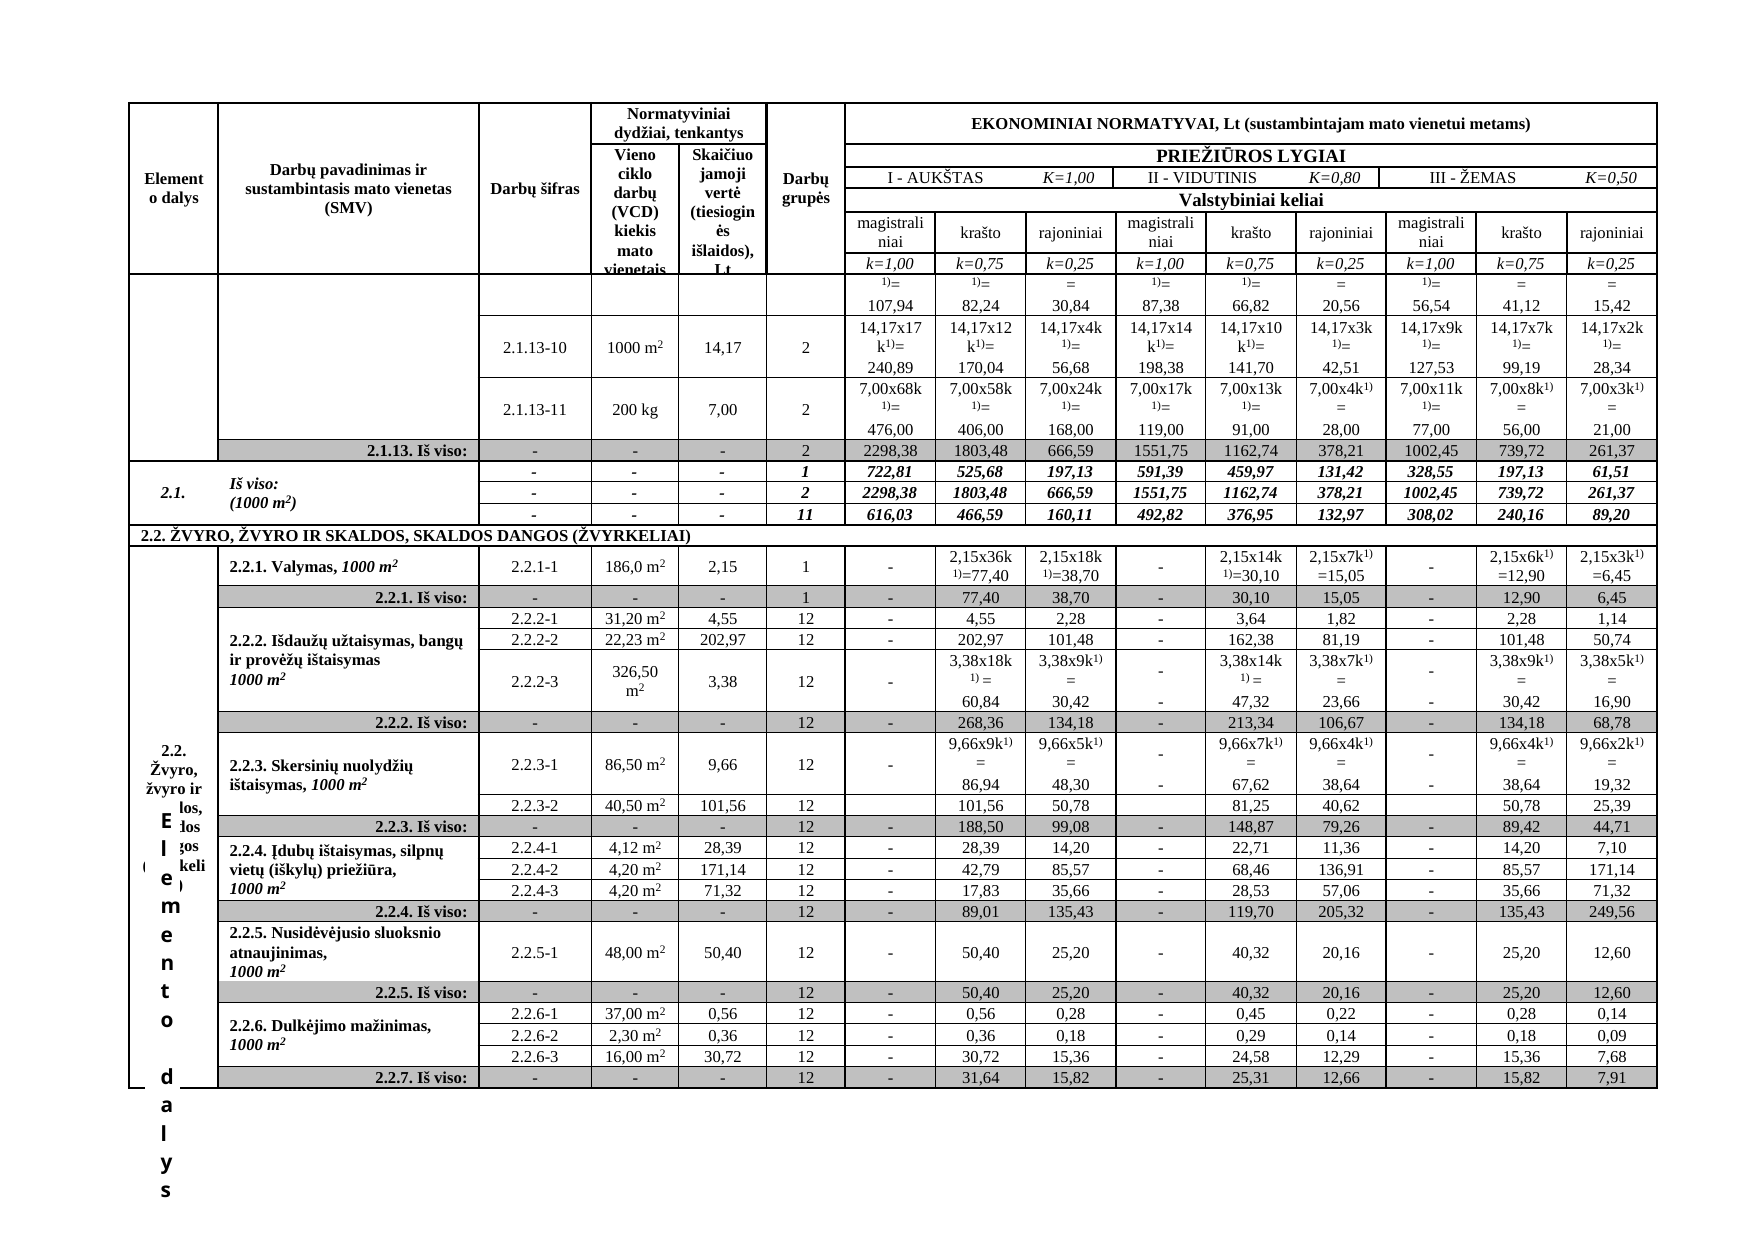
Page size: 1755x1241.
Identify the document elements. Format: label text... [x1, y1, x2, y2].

table_cell 91,00 [1206, 418, 1296, 439]
table_cell 378,21 [1297, 482, 1385, 502]
table_cell 99,19 [1477, 356, 1566, 377]
table_cell - [1387, 1003, 1476, 1023]
table_cell I - AUKŠTAS [846, 168, 1026, 187]
table_cell 0,56 [679, 1003, 766, 1023]
table_cell - [592, 586, 678, 607]
table_cell - [1117, 629, 1205, 649]
table_cell - [1387, 733, 1476, 772]
table_cell 1)= [1387, 275, 1476, 294]
table_cell 3,64 [1206, 608, 1296, 628]
table_cell 3,38 [679, 650, 766, 711]
table_cell 14,17x3k1)= [1297, 316, 1385, 356]
table_cell 7,00x4k1)= [1297, 378, 1385, 417]
table_cell 30,42 [1477, 690, 1566, 711]
table_cell 4,55 [679, 608, 766, 628]
table_cell 1 [767, 586, 844, 607]
table_cell krašto [936, 213, 1025, 252]
table_cell - [1117, 837, 1205, 857]
table_cell 261,37 [1567, 482, 1656, 502]
table_cell - [592, 816, 678, 836]
table_cell 2.2.2-1 [480, 608, 591, 628]
table_cell 12 [767, 1046, 844, 1066]
table_cell 15,82 [1026, 1067, 1115, 1087]
table_cell 722,81 [846, 462, 935, 481]
table_cell - [480, 982, 591, 1002]
table_cell [679, 275, 766, 315]
table_cell - [846, 982, 935, 1002]
table_cell magistraliniai [1387, 213, 1475, 252]
table_header Darbų šifras [480, 104, 590, 273]
table_cell - [1117, 547, 1205, 585]
table_cell 1)= [1206, 275, 1296, 294]
table_cell 134,18 [1477, 712, 1566, 732]
table_cell 492,82 [1117, 504, 1205, 524]
table_cell 9,66x9k1) = [936, 733, 1025, 772]
table_cell 1002,45 [1387, 482, 1476, 502]
table_cell 25,20 [1477, 982, 1566, 1002]
table_cell 30,10 [1206, 586, 1296, 607]
table_cell 14,17x7k1)= [1477, 316, 1566, 356]
table_cell 2298,38 [846, 440, 935, 460]
table_cell = [1026, 275, 1115, 294]
table_cell 168,00 [1026, 418, 1115, 439]
table_cell 89,01 [936, 901, 1025, 921]
table_cell 7,10 [1567, 837, 1656, 857]
table_cell 188,50 [936, 816, 1025, 836]
table_cell 86,50 m2 [592, 733, 678, 794]
table_cell - [1387, 690, 1476, 711]
table_cell 42,51 [1297, 356, 1385, 377]
table_cell - [592, 440, 678, 460]
table_cell 2.2.3-1 [480, 733, 591, 794]
table_cell - [592, 504, 678, 524]
table_cell 1 [767, 462, 844, 481]
table_cell 12 [767, 922, 844, 981]
table_cell - [679, 586, 766, 607]
table_cell 50,78 [1026, 795, 1115, 815]
table_cell - [1117, 773, 1205, 794]
table_cell [130, 275, 217, 460]
table_cell 2.2.1. Iš viso: [219, 586, 478, 607]
table_cell [480, 275, 591, 315]
table_cell 0,09 [1567, 1024, 1656, 1044]
table_cell - [480, 462, 591, 481]
table_cell - [480, 1067, 591, 1087]
table_cell [846, 795, 935, 815]
table_cell 24,58 [1206, 1046, 1296, 1066]
table_cell 9,66x7k1) = [1206, 733, 1296, 772]
table_cell 326,50 m2 [592, 650, 678, 711]
table_cell 28,00 [1297, 418, 1385, 439]
table_cell - [1117, 901, 1205, 921]
table_cell 170,04 [936, 356, 1025, 377]
table_cell 197,13 [1026, 462, 1115, 481]
table_cell 171,14 [1567, 859, 1656, 879]
table_cell 85,57 [1026, 859, 1115, 879]
table_cell 67,62 [1206, 773, 1296, 794]
table_cell 7,68 [1567, 1046, 1656, 1066]
table_cell 2,15x14k1)=30,10 [1206, 547, 1296, 585]
table_cell 127,53 [1387, 356, 1476, 377]
table_cell 47,32 [1206, 690, 1296, 711]
table_cell - [1117, 1046, 1205, 1066]
table_cell - [1387, 1067, 1476, 1087]
table_cell 101,48 [1477, 629, 1566, 649]
table_cell 0,36 [936, 1024, 1025, 1044]
table_cell - [1117, 880, 1205, 900]
table_cell 44,71 [1567, 816, 1656, 836]
table_cell 0,18 [1026, 1024, 1115, 1044]
table_cell - [480, 586, 591, 607]
table_cell k=1,00 [846, 254, 934, 273]
table_cell 3,38x9k1) = [1477, 650, 1566, 689]
table_cell 0,29 [1206, 1024, 1296, 1044]
table_cell - [846, 1067, 935, 1087]
table_cell 2,15x36k1)=77,40 [936, 547, 1025, 585]
table_cell - [846, 629, 935, 649]
table_cell - [846, 859, 935, 879]
table_cell 4,12 m2 [592, 837, 678, 857]
table_cell 14,20 [1477, 837, 1566, 857]
table_cell 19,32 [1567, 773, 1656, 794]
table_cell 14,17x17k1)= [846, 316, 935, 356]
table_cell 0,28 [1477, 1003, 1566, 1023]
table_cell 12 [767, 1024, 844, 1044]
table_cell 119,70 [1206, 901, 1296, 921]
table_cell 106,67 [1297, 712, 1385, 732]
table_cell 101,56 [936, 795, 1025, 815]
table_cell - [1387, 901, 1476, 921]
table_cell 21,00 [1567, 418, 1656, 439]
table_cell = [1567, 275, 1656, 294]
table_cell - [1117, 650, 1205, 689]
table_cell 162,38 [1206, 629, 1296, 649]
table_cell - [592, 1067, 678, 1087]
table_cell 71,32 [1567, 880, 1656, 900]
table_cell - [679, 1067, 766, 1087]
table_cell - [1387, 547, 1476, 585]
table_cell - [1117, 1024, 1205, 1044]
table_cell 2.2.7. Iš viso: [219, 1067, 478, 1087]
table_cell - [846, 837, 935, 857]
table_cell - [1387, 837, 1476, 857]
table_cell 2.2. Žvyro, žvyro ir skaldos, skaldos dangos (žvyrkeliai) [130, 547, 217, 1240]
table_cell 14,17x12k1)= [936, 316, 1025, 356]
table_cell 198,38 [1117, 356, 1205, 377]
table_cell 40,50 m2 [592, 795, 678, 815]
table_cell 14,17x4k1)= [1026, 316, 1115, 356]
table_header Elemento dalys [130, 104, 217, 273]
table_cell 12 [767, 859, 844, 879]
table_cell k=1,00 [1117, 254, 1205, 273]
table_cell - [1117, 816, 1205, 836]
table_cell 2.2.6. Dulkėjimo mažinimas, 1000 m2 [219, 1003, 478, 1066]
table_cell 12 [767, 795, 844, 815]
table_cell 2,30 m2 [592, 1024, 678, 1044]
table_cell 2 [767, 316, 844, 377]
table_cell - [679, 462, 766, 481]
table_cell 15,36 [1477, 1046, 1566, 1066]
table_cell 12 [767, 880, 844, 900]
table_cell - [846, 816, 935, 836]
table_cell 81,19 [1297, 629, 1385, 649]
table_cell 14,20 [1026, 837, 1115, 857]
table_cell 0,22 [1297, 1003, 1385, 1023]
table_cell - [846, 1046, 935, 1066]
table_cell - [1387, 922, 1476, 981]
table_cell 240,89 [846, 356, 935, 377]
table_cell 107,94 [846, 294, 935, 315]
table_cell 101,48 [1026, 629, 1115, 649]
table_cell 131,42 [1297, 462, 1385, 481]
table_cell - [846, 733, 935, 794]
table_cell 6,45 [1567, 586, 1656, 607]
table_cell II - VIDUTINIS [1114, 168, 1292, 187]
table_cell 22,23 m2 [592, 629, 678, 649]
table_cell 28,39 [936, 837, 1025, 857]
table_cell 15,82 [1477, 1067, 1566, 1087]
table_cell - [592, 982, 678, 1002]
table_cell [219, 275, 478, 439]
table_cell 12 [767, 629, 844, 649]
table_cell 2.2.1. Valymas, 1000 m2 [219, 547, 478, 585]
table_cell - [1117, 859, 1205, 879]
table_cell 186,0 m2 [592, 547, 678, 585]
table_cell 205,32 [1297, 901, 1385, 921]
table_cell 0,14 [1567, 1003, 1656, 1023]
table_cell 40,62 [1297, 795, 1385, 815]
table_cell 0,28 [1026, 1003, 1115, 1023]
table_cell 30,42 [1026, 690, 1115, 711]
table_cell 261,37 [1567, 440, 1656, 460]
table_cell 9,66x4k1) = [1297, 733, 1385, 772]
table_cell 12 [767, 901, 844, 921]
table_cell - [480, 816, 591, 836]
table_cell 2.2.3. Iš viso: [219, 816, 478, 836]
table_cell 40,32 [1206, 922, 1296, 981]
table_cell 0,45 [1206, 1003, 1296, 1023]
table_cell 56,00 [1477, 418, 1566, 439]
table_cell 86,94 [936, 773, 1025, 794]
table_cell 148,87 [1206, 816, 1296, 836]
table_cell 48,00 m2 [592, 922, 678, 981]
table_cell 1 [767, 547, 844, 585]
table_cell 99,08 [1026, 816, 1115, 836]
table_cell PRIEŽIŪROS LYGIAI [846, 145, 1656, 166]
table_cell - [1387, 608, 1476, 628]
table_cell 378,21 [1297, 440, 1385, 460]
table_cell 2.2.2. Išdaužų užtaisymas, bangų ir provėžų ištaisymas 1000 m2 [219, 608, 478, 711]
table_header Darbų pavadinimas ir sustambintasis mato vienetas (SMV) [219, 104, 478, 273]
table_cell 87,38 [1117, 294, 1205, 315]
table_cell 197,13 [1477, 462, 1566, 481]
table_cell 0,56 [936, 1003, 1025, 1023]
table_cell 23,66 [1297, 690, 1385, 711]
table_cell - [679, 816, 766, 836]
table_cell 81,25 [1206, 795, 1296, 815]
table_cell 16,00 m2 [592, 1046, 678, 1066]
table_cell - [1117, 733, 1205, 772]
table_cell 25,39 [1567, 795, 1656, 815]
table_cell 2,15x18k1)=38,70 [1026, 547, 1115, 585]
table_cell 1000 m2 [592, 316, 678, 377]
table_cell [1117, 795, 1205, 815]
table_cell - [1117, 982, 1205, 1002]
table_cell - [846, 1003, 935, 1023]
table_cell 9,66x5k1) = [1026, 733, 1115, 772]
table_cell 38,64 [1477, 773, 1566, 794]
table_cell - [1387, 629, 1476, 649]
table_header Darbų grupės [768, 104, 844, 273]
table_cell - [846, 586, 935, 607]
table_cell 9,66x2k1) = [1567, 733, 1656, 772]
table_cell 2.2.6-2 [480, 1024, 591, 1044]
table_cell 249,56 [1567, 901, 1656, 921]
table_cell - [1117, 690, 1205, 711]
table_cell 666,59 [1026, 482, 1115, 502]
table_cell 12,66 [1297, 1067, 1385, 1087]
table_cell 11 [767, 504, 844, 524]
table_cell 3,38x14k1) = [1206, 650, 1296, 689]
table_cell Skaičiuojamoji vertė (tiesioginės išlaidos), Lt [680, 145, 765, 273]
table_cell 4,20 m2 [592, 859, 678, 879]
table_cell 56,68 [1026, 356, 1115, 377]
table_cell - [679, 504, 766, 524]
table_cell 12,60 [1567, 922, 1656, 981]
table_cell 1162,74 [1206, 440, 1296, 460]
table_cell 2 [767, 378, 844, 439]
table_cell 7,00x24k1)= [1026, 378, 1115, 417]
table_cell K=0,50 [1567, 168, 1656, 187]
table_cell 7,00x11k1)= [1387, 378, 1476, 417]
table_cell 2.1.13. Iš viso: [219, 440, 478, 460]
table_cell 30,72 [936, 1046, 1025, 1066]
table_cell 50,40 [936, 982, 1025, 1002]
table_cell 136,91 [1297, 859, 1385, 879]
table_cell 30,72 [679, 1046, 766, 1066]
table_cell 525,68 [936, 462, 1025, 481]
table_cell k=0,75 [1207, 254, 1295, 273]
table_cell 14,17x9k1)= [1387, 316, 1476, 356]
table_cell 141,70 [1206, 356, 1296, 377]
table_cell 68,78 [1567, 712, 1656, 732]
table_cell - [846, 922, 935, 981]
table_cell 12,90 [1477, 586, 1566, 607]
table_cell 9,66 [679, 733, 766, 794]
table_cell Iš viso: (1000 m2) [218, 462, 478, 524]
table_cell - [480, 901, 591, 921]
table_cell 40,32 [1206, 982, 1296, 1002]
table_cell 2.2.4-3 [480, 880, 591, 900]
table_cell 12 [767, 1003, 844, 1023]
table_cell [767, 275, 844, 315]
table_cell 7,00x58k1)= [936, 378, 1025, 417]
table_cell 2.2.4. Iš viso: [219, 901, 478, 921]
table_cell 20,16 [1297, 982, 1385, 1002]
table_cell - [679, 901, 766, 921]
table_cell 2.2.4. Įdubų ištaisymas, silpnų vietų (iškylų) priežiūra, 1000 m2 [219, 837, 478, 900]
table_cell 4,55 [936, 608, 1025, 628]
table_cell 14,17 [679, 316, 766, 377]
table_cell 1)= [1117, 275, 1205, 294]
table_cell k=0,25 [1297, 254, 1385, 273]
table_cell 38,70 [1026, 586, 1115, 607]
table_cell - [1387, 982, 1476, 1002]
table_cell 1)= [936, 275, 1025, 294]
table_cell 89,42 [1477, 816, 1566, 836]
table_cell 50,40 [679, 922, 766, 981]
table_cell 101,56 [679, 795, 766, 815]
table_cell 2,15 [679, 547, 766, 585]
table_cell 12 [767, 816, 844, 836]
table_cell III - ŽEMAS [1380, 168, 1567, 187]
table_cell 240,16 [1477, 504, 1566, 524]
table_cell 14,17x14k1)= [1117, 316, 1205, 356]
table_cell 2.2.3-2 [480, 795, 591, 815]
table_cell 328,55 [1387, 462, 1476, 481]
table_cell krašto [1207, 213, 1295, 252]
table_cell 31,64 [936, 1067, 1025, 1087]
table_cell - [1117, 608, 1205, 628]
table_header Normatyviniai dydžiai, tenkantys SMV [592, 104, 765, 142]
table_cell 0,14 [1297, 1024, 1385, 1044]
table_cell 0,36 [679, 1024, 766, 1044]
table_cell 71,32 [679, 880, 766, 900]
table_cell 35,66 [1026, 880, 1115, 900]
table_cell 2.2.2-3 [480, 650, 591, 711]
table_cell 79,26 [1297, 816, 1385, 836]
table_cell 42,79 [936, 859, 1025, 879]
table_cell 2.2.4-2 [480, 859, 591, 879]
table_cell 56,54 [1387, 294, 1476, 315]
table_cell 31,20 m2 [592, 608, 678, 628]
table_cell 85,57 [1477, 859, 1566, 879]
table_cell 25,20 [1026, 922, 1115, 981]
table_cell 12,29 [1297, 1046, 1385, 1066]
table_cell 77,00 [1387, 418, 1476, 439]
table_cell 7,00x17k1)= [1117, 378, 1205, 417]
table_cell - [679, 982, 766, 1002]
table_cell - [846, 880, 935, 900]
table_cell 2.2.6-1 [480, 1003, 591, 1023]
table_cell k=1,00 [1387, 254, 1475, 273]
table_cell krašto [1477, 213, 1566, 252]
table_cell 1162,74 [1206, 482, 1296, 502]
table_cell 28,53 [1206, 880, 1296, 900]
table_cell - [1387, 773, 1476, 794]
table_cell 466,59 [936, 504, 1025, 524]
table_cell 14,17x10k1)= [1206, 316, 1296, 356]
table_cell 2.2.6-3 [480, 1046, 591, 1066]
table_cell - [1117, 1003, 1205, 1023]
table_cell 9,66x4k1) = [1477, 733, 1566, 772]
table_cell 50,40 [936, 922, 1025, 981]
table_cell - [846, 608, 935, 628]
table_cell Vieno ciklo darbų (VCD) kiekis mato vienetais [592, 145, 678, 273]
table_cell magistraliniai [846, 213, 934, 252]
table_cell 2.1. [130, 462, 218, 524]
table_cell 1,82 [1297, 608, 1385, 628]
table_cell - [480, 482, 591, 502]
table_cell rajoniniai [1568, 213, 1656, 252]
table_cell 202,97 [679, 629, 766, 649]
table_cell 20,16 [1297, 922, 1385, 981]
table_cell 4,20 m2 [592, 880, 678, 900]
table_cell 308,02 [1387, 504, 1476, 524]
table_cell - [1387, 880, 1476, 900]
table_cell 2.2.4-1 [480, 837, 591, 857]
table_cell 171,14 [679, 859, 766, 879]
table_cell 135,43 [1026, 901, 1115, 921]
table_cell 37,00 m2 [592, 1003, 678, 1023]
table_cell - [679, 482, 766, 502]
table_cell 25,31 [1206, 1067, 1296, 1087]
table_cell - [679, 440, 766, 460]
table_cell 66,82 [1206, 294, 1296, 315]
table_cell 15,42 [1567, 294, 1656, 315]
table_cell 7,00x13k1)= [1206, 378, 1296, 417]
table_cell - [480, 712, 591, 732]
table_cell 3,38x18k1) = [936, 650, 1025, 689]
table_cell k=0,25 [1027, 254, 1115, 273]
table_cell 2.1.13-10 [480, 316, 591, 377]
table_cell 7,00x3k1)= [1567, 378, 1656, 417]
table_cell 3,38x9k1)= [1026, 650, 1115, 689]
table_cell 14,17x2k1)= [1567, 316, 1656, 356]
table_cell 12 [767, 982, 844, 1002]
table_cell - [1117, 1067, 1205, 1087]
table_cell 616,03 [846, 504, 935, 524]
table_cell 2,28 [1477, 608, 1566, 628]
table_cell 77,40 [936, 586, 1025, 607]
table_cell = [1297, 275, 1385, 294]
table_cell 160,11 [1026, 504, 1115, 524]
table_cell 30,84 [1026, 294, 1115, 315]
table_cell 202,97 [936, 629, 1025, 649]
table_cell 60,84 [936, 690, 1025, 711]
table_cell 406,00 [936, 418, 1025, 439]
table_cell 1551,75 [1117, 482, 1205, 502]
table_cell 376,95 [1206, 504, 1296, 524]
table_cell 0,18 [1477, 1024, 1566, 1044]
table_cell 2.2.5. Nusidėvėjusio sluoksnio atnaujinimas, 1000 m2 [219, 922, 478, 981]
table_cell - [1387, 650, 1476, 689]
table_cell 132,97 [1297, 504, 1385, 524]
table_cell 2.2.2. Iš viso: [219, 712, 478, 732]
table_header EKONOMINIAI NORMATYVAI, Lt (sustambintajam mato vienetui metams) [846, 104, 1656, 142]
table_cell 82,24 [936, 294, 1025, 315]
table_cell 2.2.5. Iš viso: [219, 981, 478, 1002]
table_cell 2.2.2-2 [480, 629, 591, 649]
table_cell K=1,00 [1026, 168, 1112, 187]
table_cell k=0,25 [1568, 254, 1656, 273]
table_cell 134,18 [1026, 712, 1115, 732]
table_cell 57,06 [1297, 880, 1385, 900]
table_cell 12 [767, 733, 844, 794]
table_cell 12 [767, 608, 844, 628]
table_cell - [1387, 1046, 1476, 1066]
table_cell 2,15x3k1)=6,45 [1567, 547, 1656, 585]
table_cell rajoniniai [1027, 213, 1115, 252]
table_cell 7,91 [1567, 1067, 1656, 1087]
table_cell magistraliniai [1117, 213, 1205, 252]
table_cell 7,00x68k1)= [846, 378, 935, 417]
table_cell 41,12 [1477, 294, 1566, 315]
table_cell - [1117, 586, 1205, 607]
table_cell - [592, 482, 678, 502]
table_cell 1002,45 [1387, 440, 1476, 460]
table_cell 3,38x7k1) = [1297, 650, 1385, 689]
table_cell 12 [767, 837, 844, 857]
table_cell K=0,80 [1292, 168, 1378, 187]
table_cell 12,60 [1567, 982, 1656, 1002]
table_cell 25,20 [1477, 922, 1566, 981]
table_cell - [1117, 922, 1205, 981]
table_cell 2 [767, 440, 844, 460]
table_cell 2,15x6k1)=12,90 [1477, 547, 1566, 585]
table_cell 268,36 [936, 712, 1025, 732]
table_cell 22,71 [1206, 837, 1296, 857]
table_cell 48,30 [1026, 773, 1115, 794]
table_cell 11,36 [1297, 837, 1385, 857]
table_cell 2.1.13-11 [480, 378, 591, 439]
table_cell rajoniniai [1297, 213, 1385, 252]
table_cell 2 [767, 482, 844, 502]
table_cell 17,83 [936, 880, 1025, 900]
table_cell 15,05 [1297, 586, 1385, 607]
table_cell - [1117, 712, 1205, 732]
table_cell - [846, 547, 935, 585]
table_cell - [846, 1024, 935, 1044]
table_cell k=0,75 [936, 254, 1025, 273]
table_cell - [1387, 712, 1476, 732]
table_cell 50,78 [1477, 795, 1566, 815]
table_cell 2,28 [1026, 608, 1115, 628]
table_cell 35,66 [1477, 880, 1566, 900]
table_cell 1803,48 [936, 482, 1025, 502]
table_cell 15,36 [1026, 1046, 1115, 1066]
table_cell 1,14 [1567, 608, 1656, 628]
table_cell 119,00 [1117, 418, 1205, 439]
table_cell - [592, 712, 678, 732]
table_cell k=0,75 [1477, 254, 1566, 273]
table_cell 28,34 [1567, 356, 1656, 377]
table_cell 666,59 [1026, 440, 1115, 460]
table_cell - [592, 462, 678, 481]
table_cell - [1387, 816, 1476, 836]
table_cell = [1477, 275, 1566, 294]
table_cell 739,72 [1477, 440, 1566, 460]
table_cell 12 [767, 1067, 844, 1087]
table_cell 7,00 [679, 378, 766, 439]
table_cell 12 [767, 650, 844, 711]
table_cell 1)= [846, 275, 935, 294]
table_cell 7,00x8k1)= [1477, 378, 1566, 417]
table_cell 89,20 [1567, 504, 1656, 524]
table_cell 2298,38 [846, 482, 935, 502]
table_cell Valstybiniai keliai [846, 189, 1656, 211]
table_cell - [846, 650, 935, 711]
table_cell [592, 275, 678, 315]
table_cell 25,20 [1026, 982, 1115, 1002]
table_cell - [480, 440, 591, 460]
table_cell 739,72 [1477, 482, 1566, 502]
table_cell 20,56 [1297, 294, 1385, 315]
table_cell 2.2.1-1 [480, 547, 591, 585]
table_cell 68,46 [1206, 859, 1296, 879]
table_cell 135,43 [1477, 901, 1566, 921]
table_cell 16,90 [1567, 690, 1656, 711]
table_cell 2.2.5-1 [480, 922, 591, 981]
table_cell - [1387, 586, 1476, 607]
table_cell 12 [767, 712, 844, 732]
table_cell 1803,48 [936, 440, 1025, 460]
table_cell 459,97 [1206, 462, 1296, 481]
table_cell 213,34 [1206, 712, 1296, 732]
table_cell - [846, 712, 935, 732]
table_cell 2.2.3. Skersinių nuolydžių ištaisymas, 1000 m2 [219, 733, 478, 815]
table_cell 50,74 [1567, 629, 1656, 649]
table_cell [1387, 795, 1476, 815]
table_cell - [592, 901, 678, 921]
table_cell - [1387, 859, 1476, 879]
table_cell 2,15x7k1)=15,05 [1297, 547, 1385, 585]
table_cell 1551,75 [1117, 440, 1205, 460]
table_cell 28,39 [679, 837, 766, 857]
table_cell - [480, 504, 591, 524]
table_cell 61,51 [1567, 462, 1656, 481]
table_cell - [846, 901, 935, 921]
table_cell - [679, 712, 766, 732]
table_cell 38,64 [1297, 773, 1385, 794]
table_cell 476,00 [846, 418, 935, 439]
table_cell 591,39 [1117, 462, 1205, 481]
table_cell 3,38x5k1) = [1567, 650, 1656, 689]
table_cell - [1387, 1024, 1476, 1044]
table_cell 200 kg [592, 378, 678, 439]
table_cell 2.2. ŽVYRO, ŽVYRO IR SKALDOS, SKALDOS DANGOS (ŽVYRKELIAI) [130, 526, 1656, 545]
